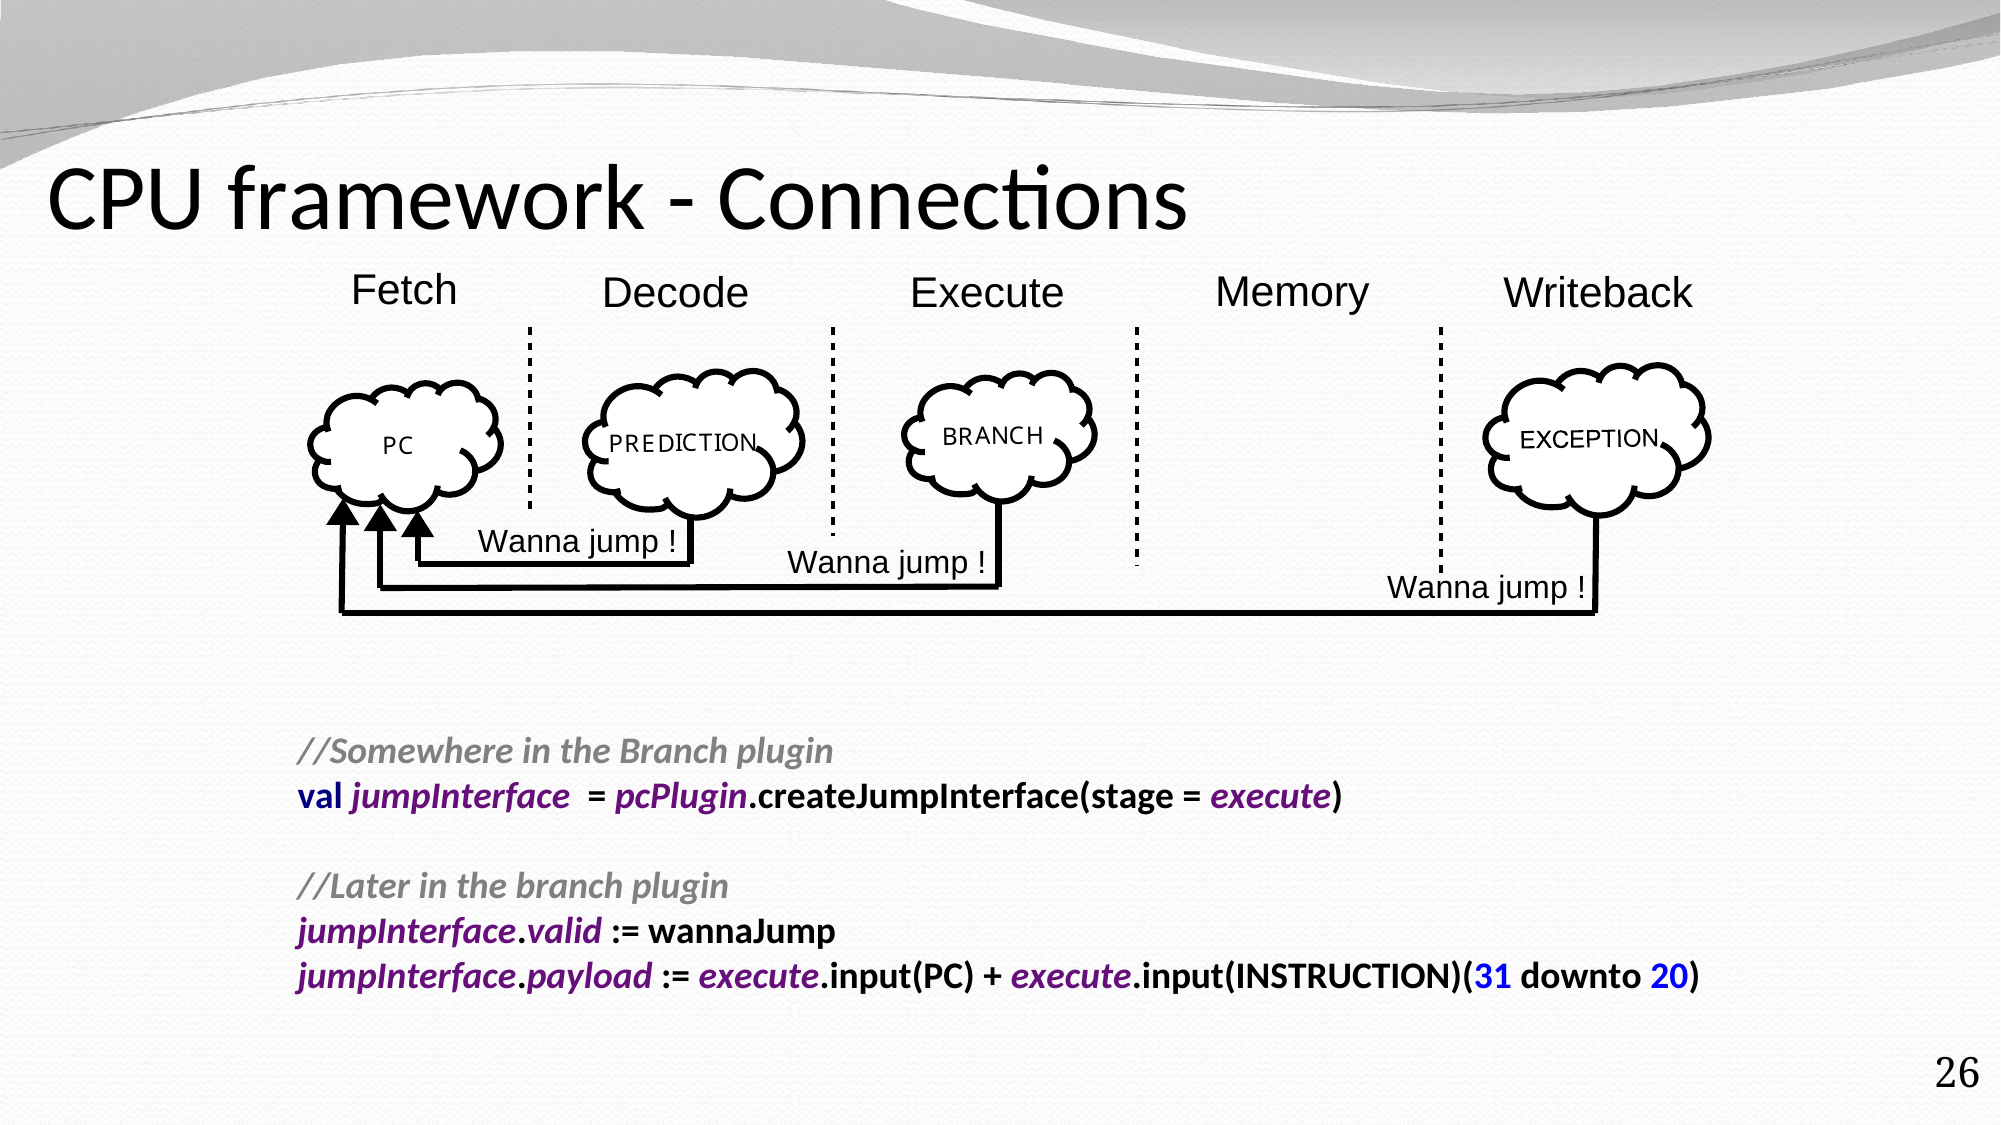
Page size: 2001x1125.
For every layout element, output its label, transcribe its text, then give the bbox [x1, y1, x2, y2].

text_box //Somewhere in the Branch plugin val jumpInterface = pcPlugin.createJumpInterface(stage = execute) //Later in the branch plugin jumpInterface.valid := wannaJump jumpInterface.payload := execute.input(PC) + execute.input(INSTRUCTION)(31 downto 20) [282, 673, 2001, 1125]
picture [0, 0, 2001, 1125]
chart [307, 257, 1713, 622]
title CPU framework - Connections [47, 60, 1638, 249]
